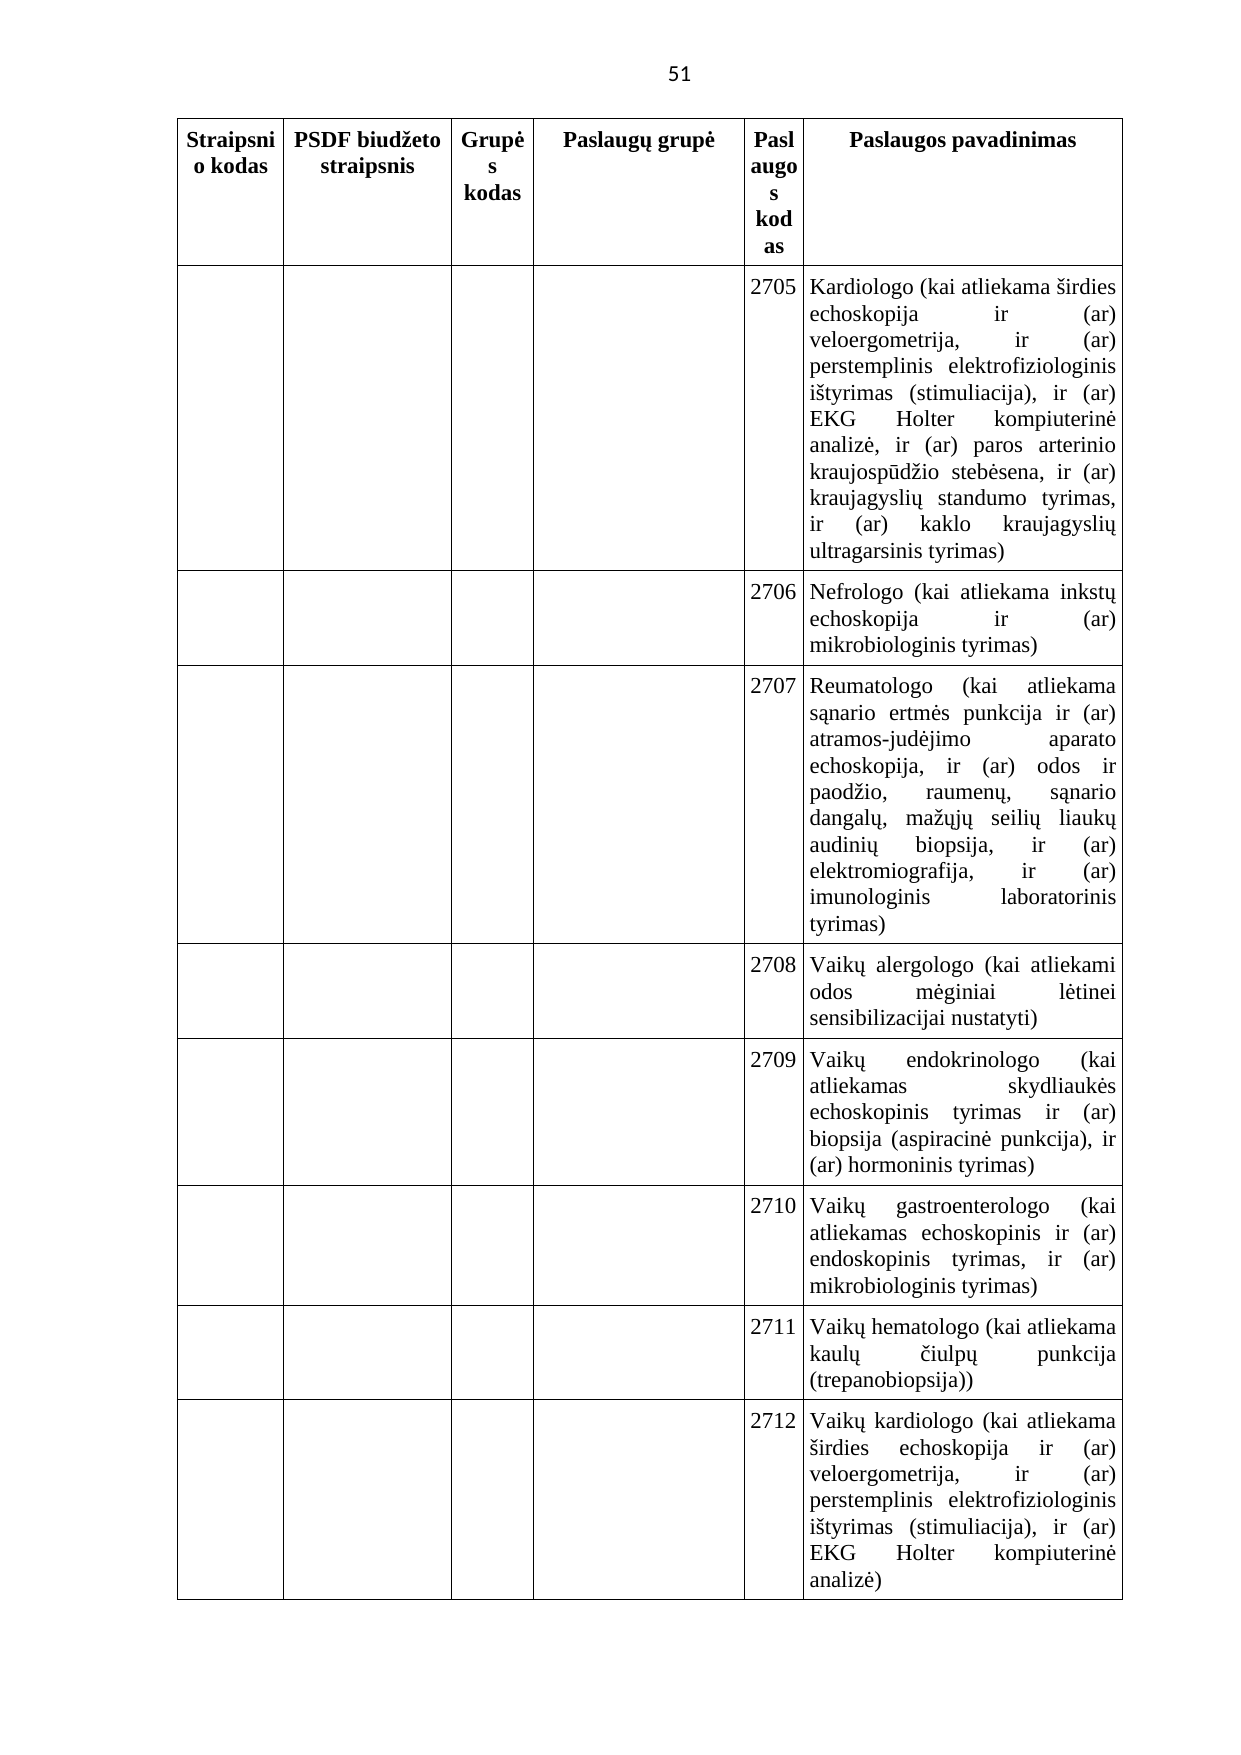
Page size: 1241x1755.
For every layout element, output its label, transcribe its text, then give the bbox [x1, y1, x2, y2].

table_cell Reumatologo (kai atliekama sąnario ertmės punkcija ir (ar) atramos-judėjimo aparato echoskopija, ir (ar) odos ir paodžio, raumenų, sąnario dangalų, mažųjų seilių liaukų audinių biopsija, ir (ar) elektromiografija, ir (ar) imunologinis laboratorinis tyrimas) [804, 666, 1122, 943]
table_cell [452, 1186, 533, 1305]
table_cell 2708 [745, 944, 803, 1037]
table_cell [284, 1306, 451, 1399]
table_cell [534, 666, 744, 943]
table_cell [452, 944, 533, 1037]
table_cell [534, 1039, 744, 1184]
table_cell 2712 [745, 1400, 803, 1599]
table_cell [284, 666, 451, 943]
table_cell [178, 1400, 283, 1599]
table_header Paslaugos kodas [745, 119, 803, 265]
table_header PSDF biudžeto straipsnis [284, 119, 451, 265]
table_cell [452, 571, 533, 664]
table_cell 2711 [745, 1306, 803, 1399]
table_cell Vaikų hematologo (kai atliekama kaulų čiulpų punkcija (trepanobiopsija)) [804, 1306, 1122, 1399]
table_cell Vaikų alergologo (kai atliekami odos mėginiai lėtinei sensibilizacijai nustatyti) [804, 944, 1122, 1037]
table_cell [178, 266, 283, 570]
table_cell 2706 [745, 571, 803, 664]
table_cell Nefrologo (kai atliekama inkstų echoskopija ir (ar) mikrobiologinis tyrimas) [804, 571, 1122, 664]
table_cell [534, 1400, 744, 1599]
table_cell [178, 571, 283, 664]
table_cell 2709 [745, 1039, 803, 1184]
table_cell [178, 666, 283, 943]
table_cell [452, 666, 533, 943]
table_cell Kardiologo (kai atliekama širdies echoskopija ir (ar) veloergometrija, ir (ar) perstemplinis elektrofiziologinis ištyrimas (stimuliacija), ir (ar) EKG Holter kompiuterinė analizė, ir (ar) paros arterinio kraujospūdžio stebėsena, ir (ar) kraujagyslių standumo tyrimas, ir (ar) kaklo kraujagyslių ultragarsinis tyrimas) [804, 266, 1122, 570]
table_cell [452, 1039, 533, 1184]
table_cell 2710 [745, 1186, 803, 1305]
table_cell [178, 1306, 283, 1399]
table_cell [284, 1400, 451, 1599]
table_cell 2705 [745, 266, 803, 570]
table_header Grupės kodas [452, 119, 533, 265]
table_cell [534, 571, 744, 664]
table_cell [534, 1186, 744, 1305]
table_cell [178, 944, 283, 1037]
table_cell [534, 266, 744, 570]
table_cell [452, 266, 533, 570]
table_cell [284, 944, 451, 1037]
table_cell [284, 571, 451, 664]
table_header Paslaugų grupė [534, 119, 744, 265]
table_cell [534, 944, 744, 1037]
table_header Paslaugos pavadinimas [804, 119, 1122, 265]
table_cell [284, 266, 451, 570]
table_cell [284, 1186, 451, 1305]
table_cell Vaikų gastroenterologo (kai atliekamas echoskopinis ir (ar) endoskopinis tyrimas, ir (ar) mikrobiologinis tyrimas) [804, 1186, 1122, 1305]
table_cell Vaikų kardiologo (kai atliekama širdies echoskopija ir (ar) veloergometrija, ir (ar) perstemplinis elektrofiziologinis ištyrimas (stimuliacija), ir (ar) EKG Holter kompiuterinė analizė) [804, 1400, 1122, 1599]
table_cell Vaikų endokrinologo (kai atliekamas skydliaukės echoskopinis tyrimas ir (ar) biopsija (aspiracinė punkcija), ir (ar) hormoninis tyrimas) [804, 1039, 1122, 1184]
table_cell [534, 1306, 744, 1399]
table_cell 2707 [745, 666, 803, 943]
table_cell [452, 1400, 533, 1599]
table_cell [178, 1186, 283, 1305]
table_cell [178, 1039, 283, 1184]
table_header Straipsnio kodas [178, 119, 283, 265]
table_cell [284, 1039, 451, 1184]
table_cell [452, 1306, 533, 1399]
